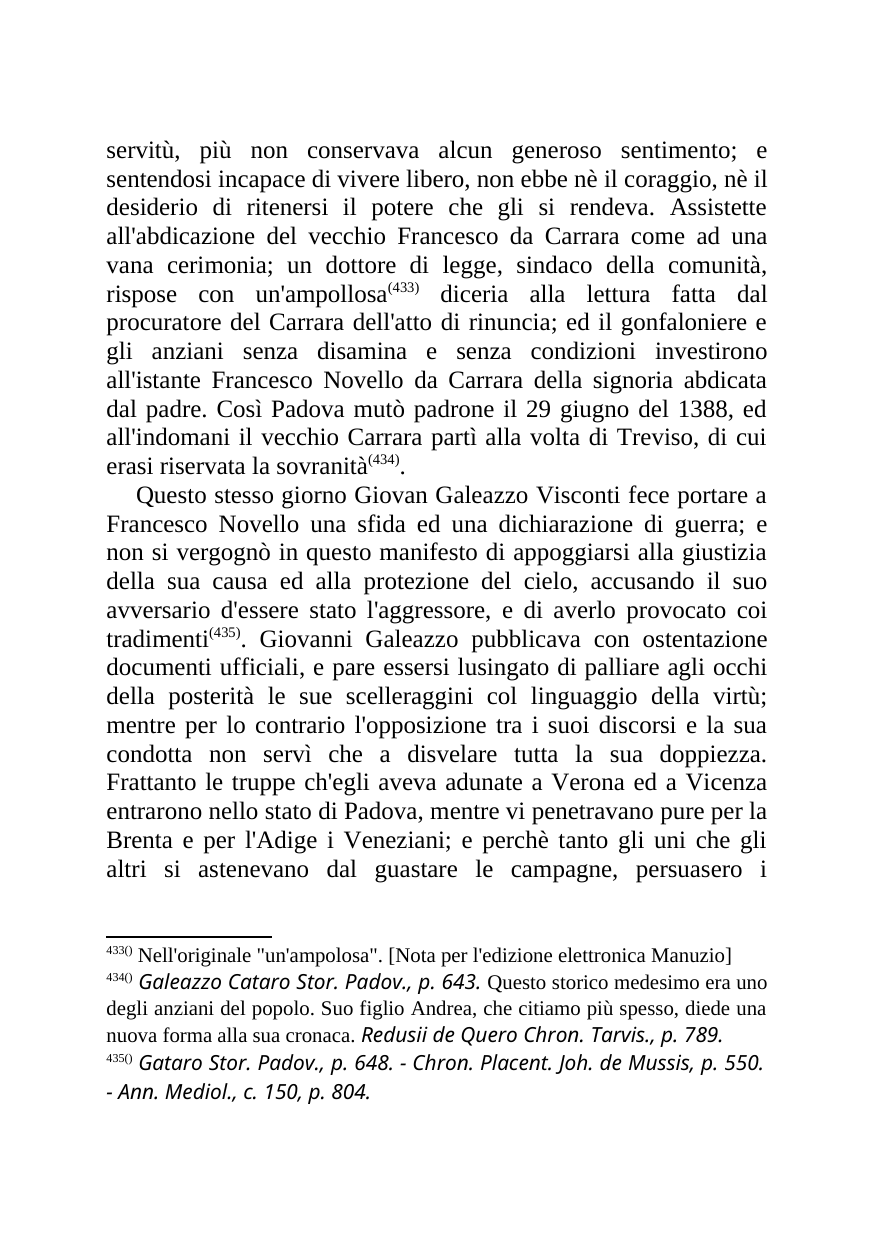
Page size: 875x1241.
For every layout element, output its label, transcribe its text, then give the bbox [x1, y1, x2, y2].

text () Gataro Stor. Padov., p. 648. - Chron. Placent. Joh. de Mussis, p. 550. - Ann. Mediol., c. 150, p. 804. [106, 1048, 768, 1105]
text servitù, più non conservava alcun generoso sentimento; e sentendosi incapace di vivere libero, non ebbe nè il coraggio, nè il desiderio di ritenersi il potere che gli si rendeva. Assistette all'abdicazione del vecchio Francesco da Carrara come ad una vana cerimonia; un dottore di legge, sindaco della comunità, rispose con un'ampollosa() diceria alla lettura fatta dal procuratore del Carrara dell'atto di rinuncia; ed il gonfaloniere e gli anziani senza disamina e senza condizioni investirono all'istante Francesco Novello da Carrara della signoria abdicata dal padre. Così Padova mutò padrone il 29 giugno del 1388, ed all'indomani il vecchio Carrara partì alla volta di Treviso, di cui erasi riservata la sovranità(). [106, 135, 768, 480]
text () Nell'originale "un'ampolosa". [Nota per l'edizione elettronica Manuzio] [106, 943, 768, 967]
text () Galeazzo Cataro Stor. Padov., p. 643. Questo storico medesimo era uno degli anziani del popolo. Suo figlio Andrea, che citiamo più spesso, diede una nuova forma alla sua cronaca. Redusii de Quero Chron. Tarvis., p. 789. [106, 967, 768, 1048]
text Questo stesso giorno Giovan Galeazzo Visconti fece portare a Francesco Novello una sfida ed una dichiarazione di guerra; e non si vergognò in questo manifesto di appoggiarsi alla giustizia della sua causa ed alla protezione del cielo, accusando il suo avversario d'essere stato l'aggressore, e di averlo provocato coi tradimenti(). Giovanni Galeazzo pubblicava con ostentazione documenti ufficiali, e pare essersi lusingato di palliare agli occhi della posterità le sue scelleraggini col linguaggio della virtù; mentre per lo contrario l'opposizione tra i suoi discorsi e la sua condotta non servì che a disvelare tutta la sua doppiezza. Frattanto le truppe ch'egli aveva adunate a Verona ed a Vicenza entrarono nello stato di Padova, mentre vi penetravano pure per la Brenta e per l'Adige i Veneziani; e perchè tanto gli uni che gli altri si astenevano dal guastare le campagne, persuasero i [106, 480, 768, 882]
